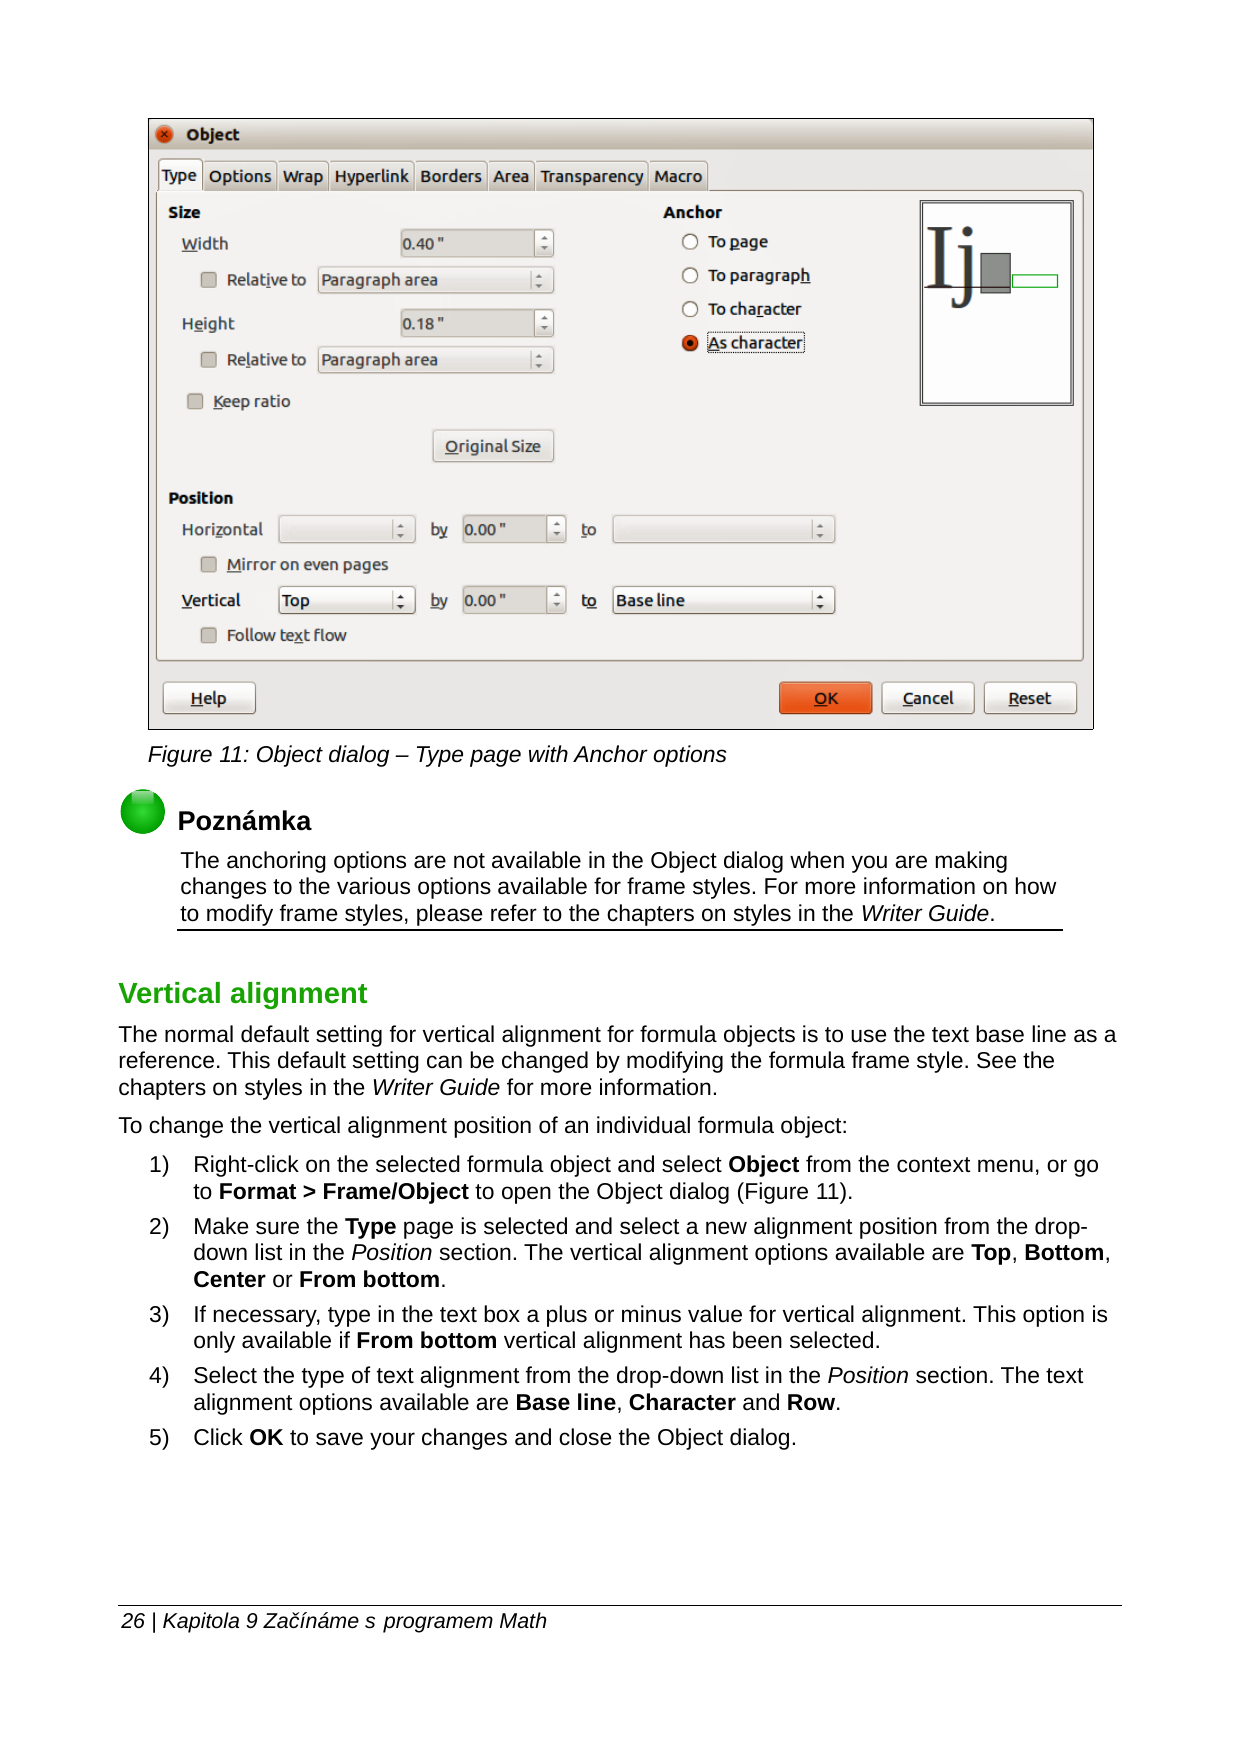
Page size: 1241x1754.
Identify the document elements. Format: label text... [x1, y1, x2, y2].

picture [149, 119, 1093, 729]
list If necessary, type in the text box a plus or minus value for vertical alignment. This option is only available if From bottom vertical alignment has been selected. [169, 1301, 1122, 1353]
text The anchoring options are not available in the Object dialog when you are making changes to the various options available for frame styles. For more information on how to modify frame styles, please refer to the chapters on styles in the Writer Guide. [177, 844, 1063, 929]
text Figure 11: Object dialog – Type page with Anchor options [148, 741, 1093, 767]
list Right-click on the selected formula object and select Object from the context menu, or go to Format > Frame/Object to open the Object dialog (Figure 11). [169, 1151, 1122, 1204]
text The normal default setting for vertical alignment for formula objects is to use the text base line as a reference. This default setting can be changed by modifying the formula frame style. See the chapters on styles in the Writer Guide for more information. [118, 1021, 1122, 1100]
subtitle Poznámka [118, 787, 1122, 836]
list Make sure the Type page is selected and select a new alignment position from the drop-down list in the Position section. The vertical alignment options available are Top, Bottom, Center or From bottom. [169, 1213, 1122, 1292]
list Click OK to save your changes and close the Object dialog. [169, 1424, 1122, 1450]
subtitle Vertical alignment [118, 976, 1122, 1009]
list Select the type of text alignment from the drop-down list in the Position section. The text alignment options available are Base line, Character and Row. [169, 1362, 1122, 1415]
list To change the vertical alignment position of an individual formula object: [118, 1112, 1122, 1139]
